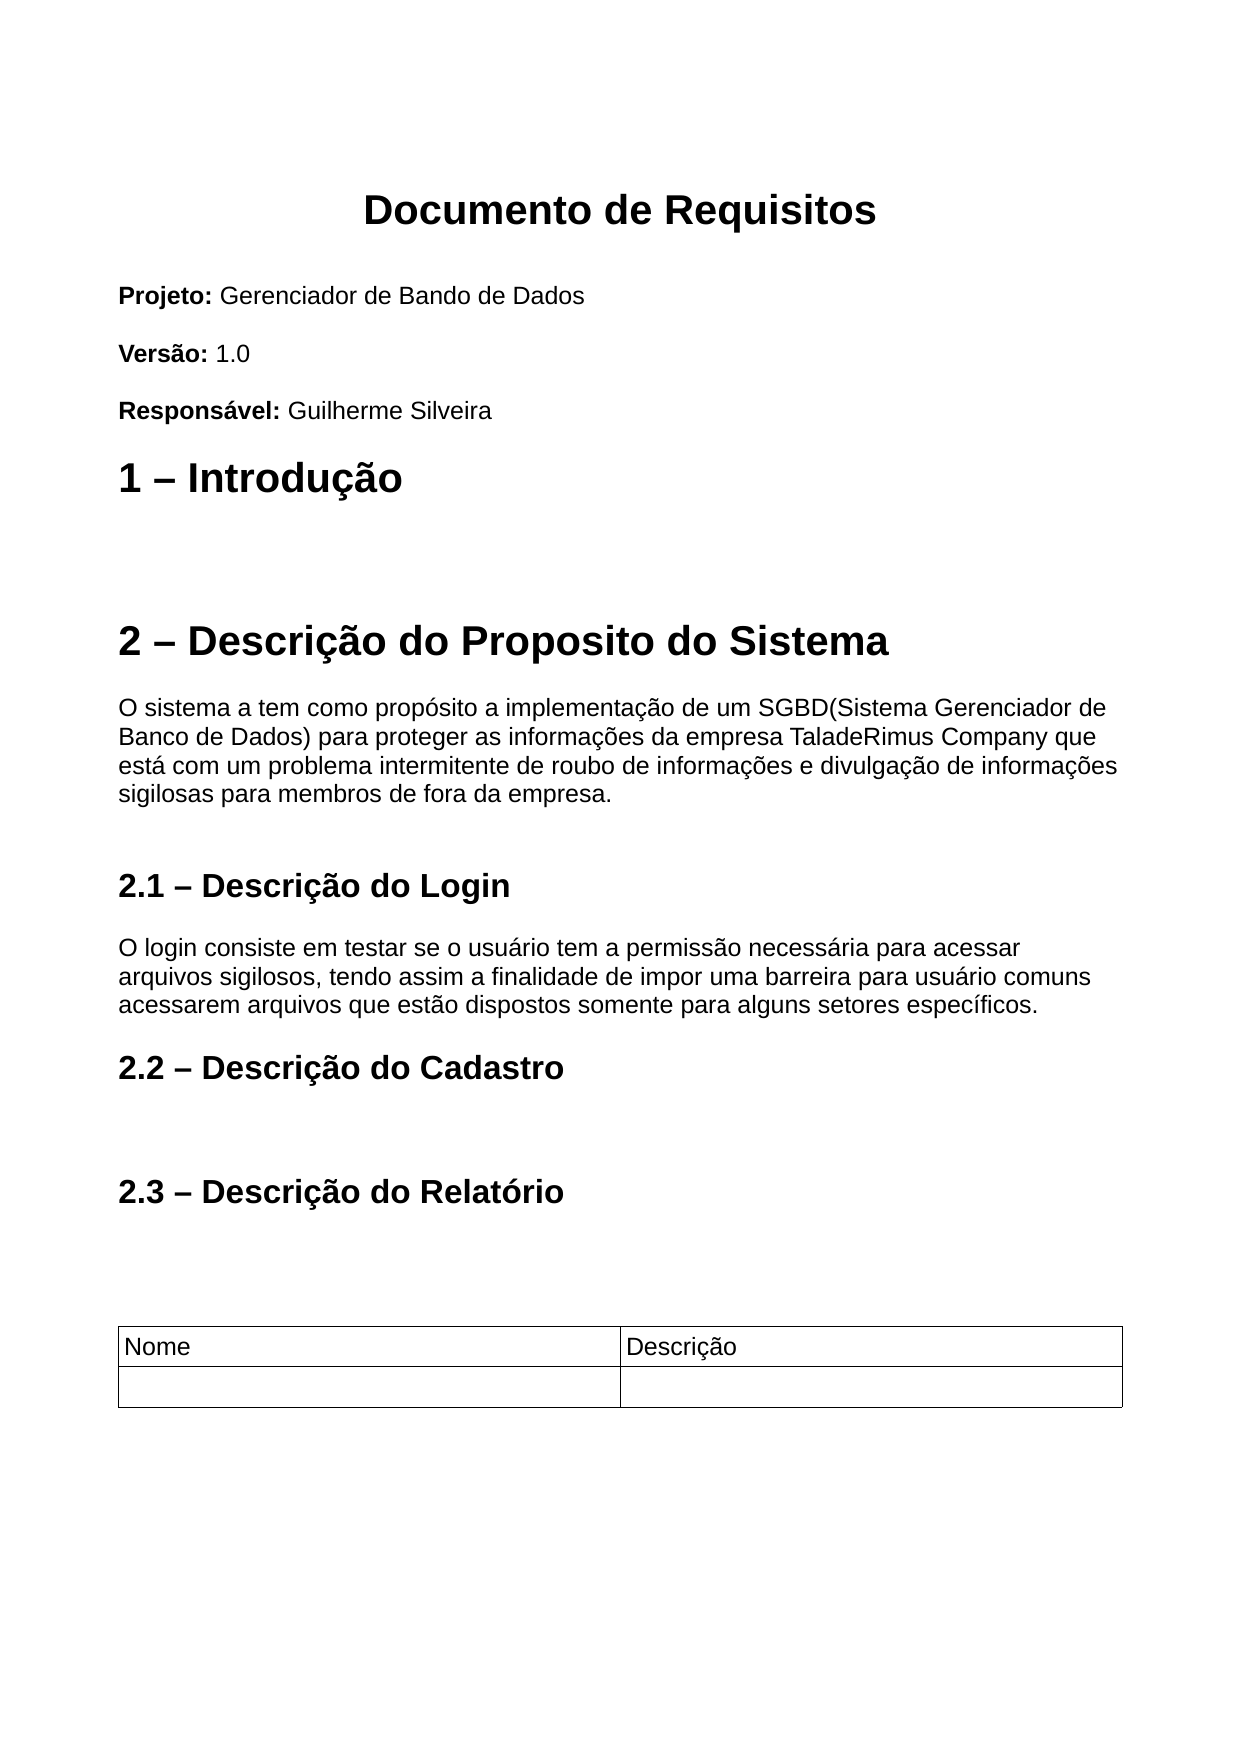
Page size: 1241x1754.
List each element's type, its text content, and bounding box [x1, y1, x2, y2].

text 2 – Descrição do Proposito do Sistema [118, 616, 1122, 664]
text 2.1 – Descrição do Login [118, 866, 1122, 904]
text 1 – Introdução [118, 453, 1122, 501]
table_cell [621, 1367, 1122, 1407]
text Versão: 1.0 [118, 338, 1122, 367]
text Documento de Requisitos [118, 185, 1122, 233]
text 2.2 – Descrição do Cadastro [118, 1048, 1122, 1086]
text 2.3 – Descrição do Relatório [118, 1172, 1122, 1211]
text O sistema a tem como propósito a implementação de um SGBD(Sistema Gerenciador de Banco de Dados) para proteger as informações da empresa TaladeRimus Company que está com um problema intermitente de roubo de informações e divulgação de informações sigilosas para membros de fora da empresa. [118, 693, 1122, 808]
table_header Descrição [621, 1327, 1122, 1366]
text Responsável: Guilherme Silveira [118, 396, 1122, 425]
table_cell [119, 1367, 620, 1407]
text Projeto: Gerenciador de Bando de Dados [118, 281, 1122, 310]
table_header Nome [119, 1327, 620, 1366]
text O login consiste em testar se o usuário tem a permissão necessária para acessar arquivos sigilosos, tendo assim a finalidade de impor uma barreira para usuário comuns acessarem arquivos que estão dispostos somente para alguns setores específicos. [118, 933, 1122, 1019]
